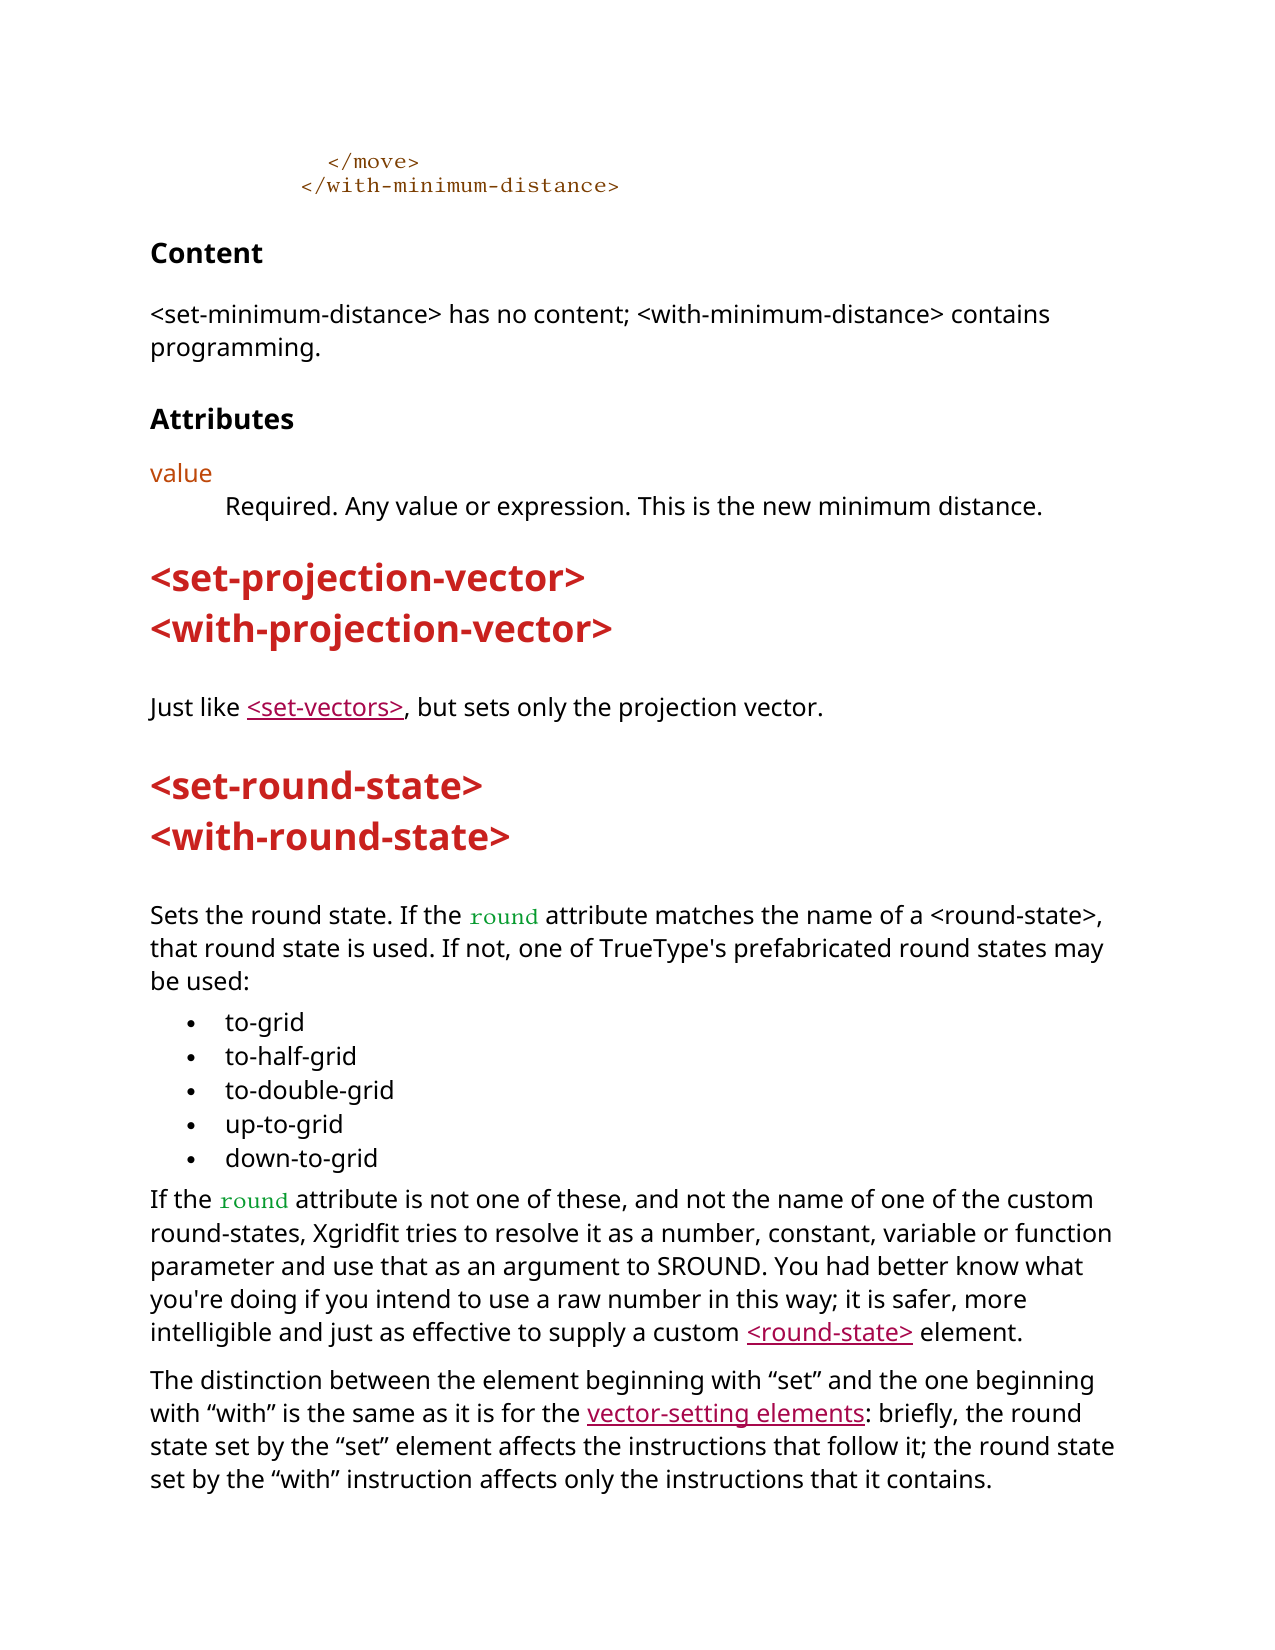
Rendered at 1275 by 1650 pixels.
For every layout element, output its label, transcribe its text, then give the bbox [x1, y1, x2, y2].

subtitle Content [150, 233, 1125, 272]
subtitle <set-projection-vector> <with-projection-vector> [150, 551, 1125, 653]
list up-to-grid [187, 1107, 1125, 1141]
subtitle <set-round-state> <with-round-state> [150, 759, 1125, 862]
text Just like <set-vectors>, but sets only the projection vector. [150, 690, 1125, 723]
text Sets the round state. If the round attribute matches the name of a <round-state>, that round state is used. If not, one of TrueType's prefabricated round states may be used: [150, 898, 1125, 997]
text value [150, 456, 1125, 489]
text The distinction between the element beginning with “set” and the one beginning with “with” is the same as it is for the vector-setting elements: briefly, the round state set by the “set” element affects the instructions that follow it; the round state set by the “with” instruction affects only the instructions that it contains. [150, 1363, 1125, 1495]
list down-to-grid [187, 1141, 1125, 1175]
list to-double-grid [187, 1073, 1125, 1107]
subtitle Attributes [150, 399, 1125, 438]
text <set-minimum-distance> has no content; <with-minimum-distance> contains programming. [150, 297, 1125, 363]
list to-grid [187, 1005, 1125, 1039]
list to-half-grid [187, 1039, 1125, 1073]
text Required. Any value or expression. This is the new minimum distance. [225, 489, 1125, 522]
text If the round attribute is not one of these, and not the name of one of the custom round-states, Xgridfit tries to resolve it as a number, constant, variable or function parameter and use that as an argument to SROUND. You had better know what you're doing if you intend to use a raw number in this way; it is safer, more intelligible and just as effective to supply a custom <round-state> element. [150, 1183, 1125, 1348]
text </move> </with-minimum-distance> [300, 150, 1125, 197]
